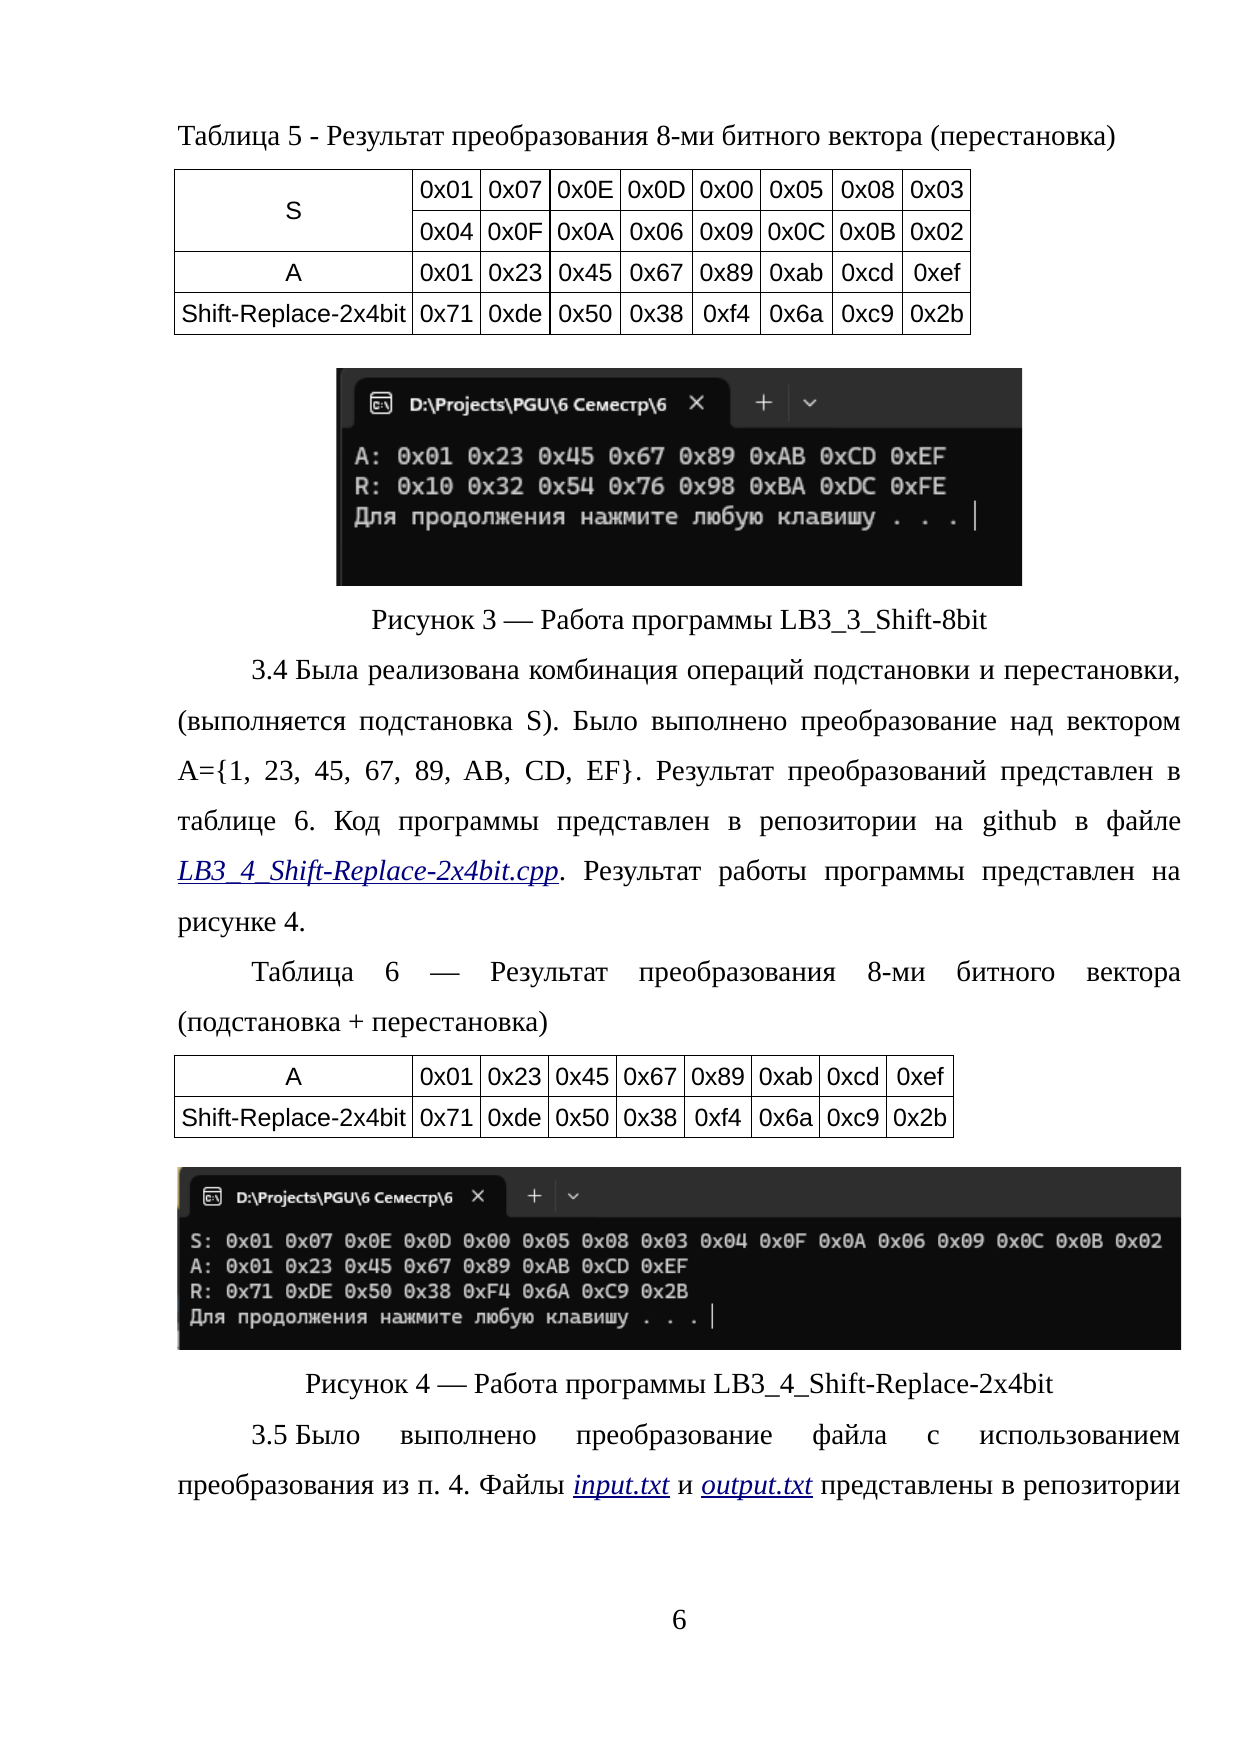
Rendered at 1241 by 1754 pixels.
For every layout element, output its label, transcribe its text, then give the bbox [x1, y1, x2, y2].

table_cell 0x6a [761, 293, 832, 333]
table_header 0xef [887, 1056, 953, 1096]
table_header 0x0E [551, 170, 620, 210]
table_cell 0x23 [481, 252, 549, 292]
text Таблица 5 - Результат преобразования 8-ми битного вектора (перестановка) [177, 118, 1181, 152]
table_header 0xcd [820, 1056, 886, 1096]
table_cell 0x67 [621, 252, 692, 292]
table_cell Shift-Replace-2x4bit [175, 293, 412, 333]
table_cell 0xc9 [833, 293, 902, 333]
table_cell 0x71 [413, 1097, 480, 1137]
table_cell 0xc9 [820, 1097, 886, 1137]
table_cell 0x0F [481, 211, 549, 251]
table_header 0x08 [833, 170, 902, 210]
table_header 0x07 [481, 170, 549, 210]
table_cell 0xcd [833, 252, 902, 292]
table_cell 0x45 [551, 252, 620, 292]
table_header 0x45 [549, 1056, 616, 1096]
text Рисунок 3 — Работа программы LB3_3_Shift-8bit [177, 586, 1181, 636]
table_cell 0xab [761, 252, 832, 292]
table_cell 0x09 [693, 211, 760, 251]
table_header 0x89 [685, 1056, 751, 1096]
table_cell 0x50 [551, 293, 620, 333]
table_cell 0x38 [621, 293, 692, 333]
table_cell 0x06 [621, 211, 692, 251]
table_cell 0xef [903, 252, 970, 292]
table_cell 0x04 [413, 211, 480, 251]
table_header A [175, 1056, 412, 1096]
table_header 0x05 [761, 170, 832, 210]
picture [177, 1167, 1182, 1350]
table_cell 0xde [481, 1097, 548, 1137]
text Таблица 6 — Результат преобразования 8-ми битного вектора (подстановка + перестановка) [177, 954, 1181, 1038]
table_cell 0xf4 [693, 293, 760, 333]
table_cell 0x71 [413, 293, 480, 333]
picture [336, 368, 1023, 586]
table_cell 0x89 [693, 252, 760, 292]
table_header S [175, 170, 412, 251]
table_cell Shift-Replace-2x4bit [175, 1097, 412, 1137]
table_cell 0x2b [887, 1097, 953, 1137]
list Была реализована комбинация операций подстановки и перестановки, (выполняется подстановка S). Было выполнено преобразование над вектором A={1, 23, 45, 67, 89, AB, CD, EF}. Результат преобразований представлен в таблице 6. Код программы представлен в репозитории на github в файле LB3_4_Shift-Replace-2x4bit.cpp. Результат работы программы представлен на рисунке 4. [177, 652, 1181, 937]
list Было выполнено преобразование файла с использованием преобразования из п. 4. Файлы input.txt и output.txt представлены в репозитории [177, 1417, 1181, 1501]
table_cell 0x0C [761, 211, 832, 251]
table_cell 0xde [481, 293, 549, 333]
table_header 0x0D [621, 170, 692, 210]
table_cell 0x0B [833, 211, 902, 251]
table_header 0xab [752, 1056, 819, 1096]
table_cell 0x6a [752, 1097, 819, 1137]
table_cell A [175, 252, 412, 292]
table_cell 0x02 [903, 211, 970, 251]
table_cell 0x2b [903, 293, 970, 333]
table_cell 0x01 [413, 252, 480, 292]
table_header 0x00 [693, 170, 760, 210]
table_header 0x67 [617, 1056, 684, 1096]
table_header 0x01 [413, 170, 480, 210]
table_cell 0x50 [549, 1097, 616, 1137]
table_header 0x01 [413, 1056, 480, 1096]
table_cell 0xf4 [685, 1097, 751, 1137]
table_cell 0x0A [551, 211, 620, 251]
table_header 0x03 [903, 170, 970, 210]
text Рисунок 4 — Работа программы LB3_4_Shift-Replace-2x4bit [177, 1350, 1181, 1400]
table_header 0x23 [481, 1056, 548, 1096]
table_cell 0x38 [617, 1097, 684, 1137]
